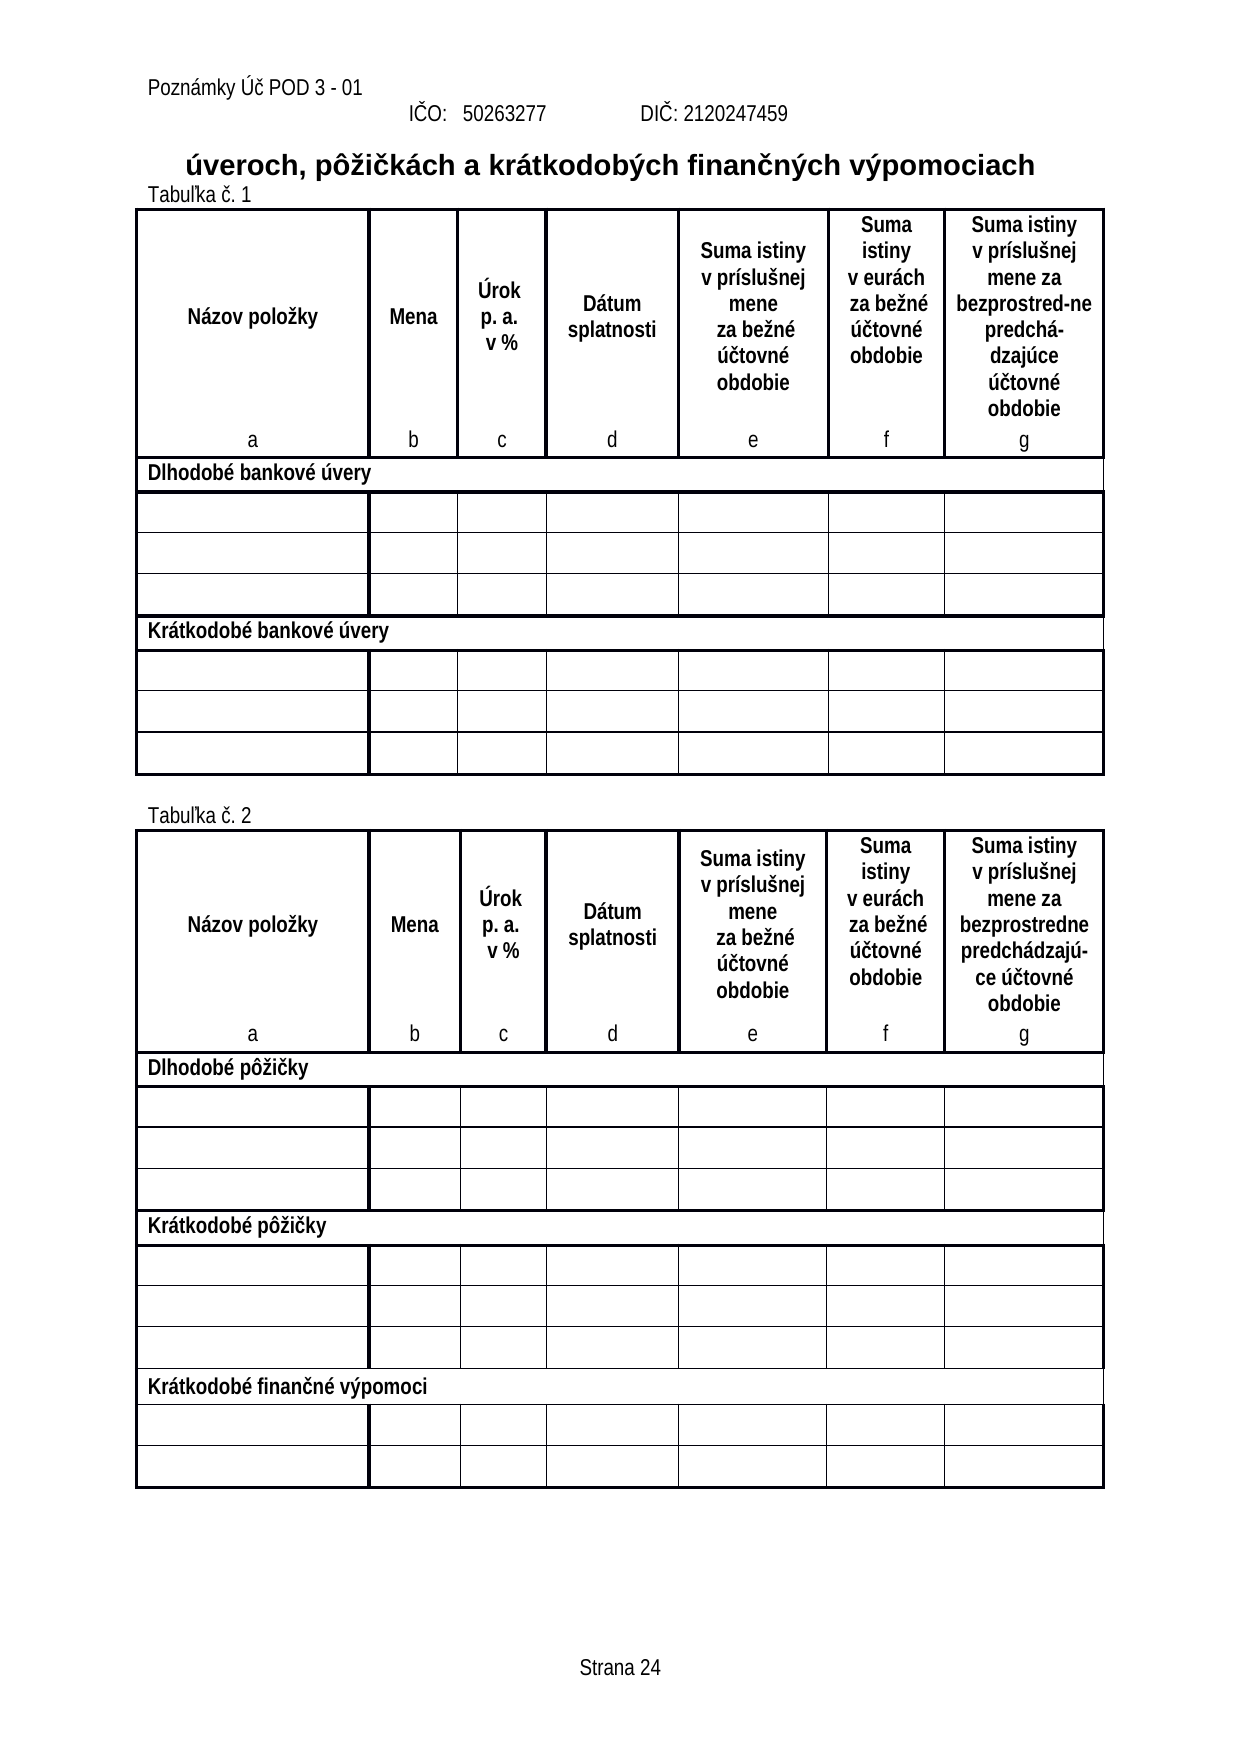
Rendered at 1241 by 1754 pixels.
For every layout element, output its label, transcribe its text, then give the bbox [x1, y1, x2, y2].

table_cell [547, 1446, 678, 1486]
table_cell e [680, 422, 827, 456]
table_cell [547, 1247, 678, 1285]
table_cell [945, 1088, 1102, 1126]
text Tabuľka č. 2 [148, 802, 1092, 829]
table_cell Dlhodobé bankové úvery [138, 459, 1103, 490]
table_cell [945, 533, 1102, 573]
table_header Názov položky [138, 211, 367, 422]
title úveroch, pôžičkách a krátkodobých finančných výpomociach [148, 148, 1092, 181]
table_cell [547, 1128, 678, 1168]
table_cell Krátkodobé pôžičky [138, 1212, 1103, 1243]
table_header Názov položky [138, 832, 367, 1016]
table_cell [827, 1169, 944, 1209]
table_cell [945, 1247, 1102, 1285]
table_header Suma istiny v príslušnej mene za bežné účtovné obdobie [681, 832, 825, 1016]
table_cell [829, 691, 944, 731]
table_cell [679, 1327, 826, 1367]
table_cell [679, 1405, 826, 1445]
table_cell [827, 1128, 944, 1168]
table_cell [547, 574, 678, 614]
table_header Dátum splatnosti [548, 832, 677, 1016]
table_cell g [946, 422, 1102, 456]
table_cell [458, 533, 546, 573]
table_cell [945, 691, 1102, 731]
table_cell [945, 1446, 1102, 1486]
table_cell [945, 574, 1102, 614]
table_cell [371, 1128, 460, 1168]
table_header Mena [371, 211, 456, 422]
table_cell [679, 1247, 826, 1285]
table_cell [547, 1286, 678, 1326]
table_header Suma istiny v eurách za bežné účtovné obdobie [830, 211, 943, 422]
table_cell [138, 1286, 367, 1326]
table_cell [461, 1247, 546, 1285]
table_cell [138, 1088, 367, 1126]
table_cell [679, 652, 828, 690]
table_cell [547, 1169, 678, 1209]
table_cell [829, 494, 944, 532]
table_cell [679, 1286, 826, 1326]
table_cell [138, 574, 367, 614]
table_cell [679, 1446, 826, 1486]
table_cell a [138, 422, 367, 456]
table_cell [829, 533, 944, 573]
table_cell [458, 494, 546, 532]
table_cell [371, 691, 457, 731]
text Tabuľka č. 1 [148, 181, 1092, 208]
table_cell [945, 733, 1102, 773]
table_cell [371, 533, 457, 573]
table_cell [458, 691, 546, 731]
table_cell [547, 733, 678, 773]
table_cell [461, 1405, 546, 1445]
table_cell [547, 494, 678, 532]
table_cell [827, 1446, 944, 1486]
table_cell [138, 652, 367, 690]
table_cell [138, 1169, 367, 1209]
table_cell [945, 1327, 1102, 1367]
table_cell [371, 1405, 460, 1445]
table_cell [829, 733, 944, 773]
table_header Suma istiny v eurách za bežné účtovné obdobie [828, 832, 943, 1016]
table_cell [138, 494, 367, 532]
table_cell c [459, 422, 544, 456]
table_cell [945, 1405, 1102, 1445]
table_cell [138, 1405, 367, 1445]
table_cell [945, 494, 1102, 532]
table_cell [371, 1286, 460, 1326]
table_cell [827, 1088, 944, 1126]
table_cell [138, 1128, 367, 1168]
table_cell [547, 1327, 678, 1367]
table_cell [138, 533, 367, 573]
table_cell [138, 1327, 367, 1367]
table_cell [461, 1128, 546, 1168]
table_header Suma istiny v príslušnej mene za bezprostred-ne predchá-dzajúce účtovné obdobie [946, 211, 1102, 422]
table_cell [458, 652, 546, 690]
table_cell [458, 733, 546, 773]
table_cell [461, 1327, 546, 1367]
table_cell [138, 1247, 367, 1285]
table_cell [547, 691, 678, 731]
table_cell [461, 1286, 546, 1326]
table_cell a [138, 1016, 367, 1051]
table_cell [371, 1327, 460, 1367]
table_cell [371, 652, 457, 690]
table_cell [945, 1286, 1102, 1326]
table_cell [945, 652, 1102, 690]
table_header Suma istiny v príslušnej mene za bežné účtovné obdobie [680, 211, 827, 422]
table_cell [371, 733, 457, 773]
table_cell [679, 1169, 826, 1209]
table_cell [827, 1405, 944, 1445]
table_cell [138, 733, 367, 773]
table_cell [679, 733, 828, 773]
table_cell [371, 1446, 460, 1486]
table_cell [547, 1088, 678, 1126]
table_cell [829, 652, 944, 690]
table_cell [547, 1405, 678, 1445]
table_cell [138, 1446, 367, 1486]
table_cell [827, 1327, 944, 1367]
table_cell Dlhodobé pôžičky [138, 1054, 1103, 1085]
table_cell d [548, 1016, 677, 1051]
table_cell [461, 1088, 546, 1126]
table_cell c [462, 1016, 544, 1051]
table_cell [461, 1446, 546, 1486]
table_cell [461, 1169, 546, 1209]
table_cell b [371, 1016, 459, 1051]
table_cell [138, 691, 367, 731]
table_cell [679, 494, 828, 532]
table_cell [827, 1247, 944, 1285]
table_cell [829, 574, 944, 614]
table_cell b [371, 422, 456, 456]
table_cell f [830, 422, 943, 456]
table_cell [945, 1169, 1102, 1209]
table_cell [547, 533, 678, 573]
table_header Suma istiny v príslušnej mene za bezprostredne predchádzajú-ce účtovné obdobie [946, 832, 1102, 1016]
table_cell f [828, 1016, 943, 1051]
table_cell g [946, 1016, 1102, 1051]
table_cell e [681, 1016, 825, 1051]
table_header Mena [371, 832, 459, 1016]
table_cell [679, 691, 828, 731]
table_cell Krátkodobé finančné výpomoci [138, 1369, 1103, 1403]
table_cell [679, 1128, 826, 1168]
table_cell [827, 1286, 944, 1326]
table_header Úrok p. a. v % [459, 211, 544, 422]
table_header Dátum splatnosti [548, 211, 677, 422]
table_cell [945, 1128, 1102, 1168]
table_cell [371, 494, 457, 532]
table_header Úrok p. a. v % [462, 832, 544, 1016]
table_cell [679, 533, 828, 573]
table_cell Krátkodobé bankové úvery [138, 618, 1103, 649]
table_cell [679, 1088, 826, 1126]
table_cell [371, 1169, 460, 1209]
table_cell [547, 652, 678, 690]
table_cell [679, 574, 828, 614]
table_cell [458, 574, 546, 614]
table_cell d [548, 422, 677, 456]
table_cell [371, 574, 457, 614]
table_cell [371, 1088, 460, 1126]
table_cell [371, 1247, 460, 1285]
